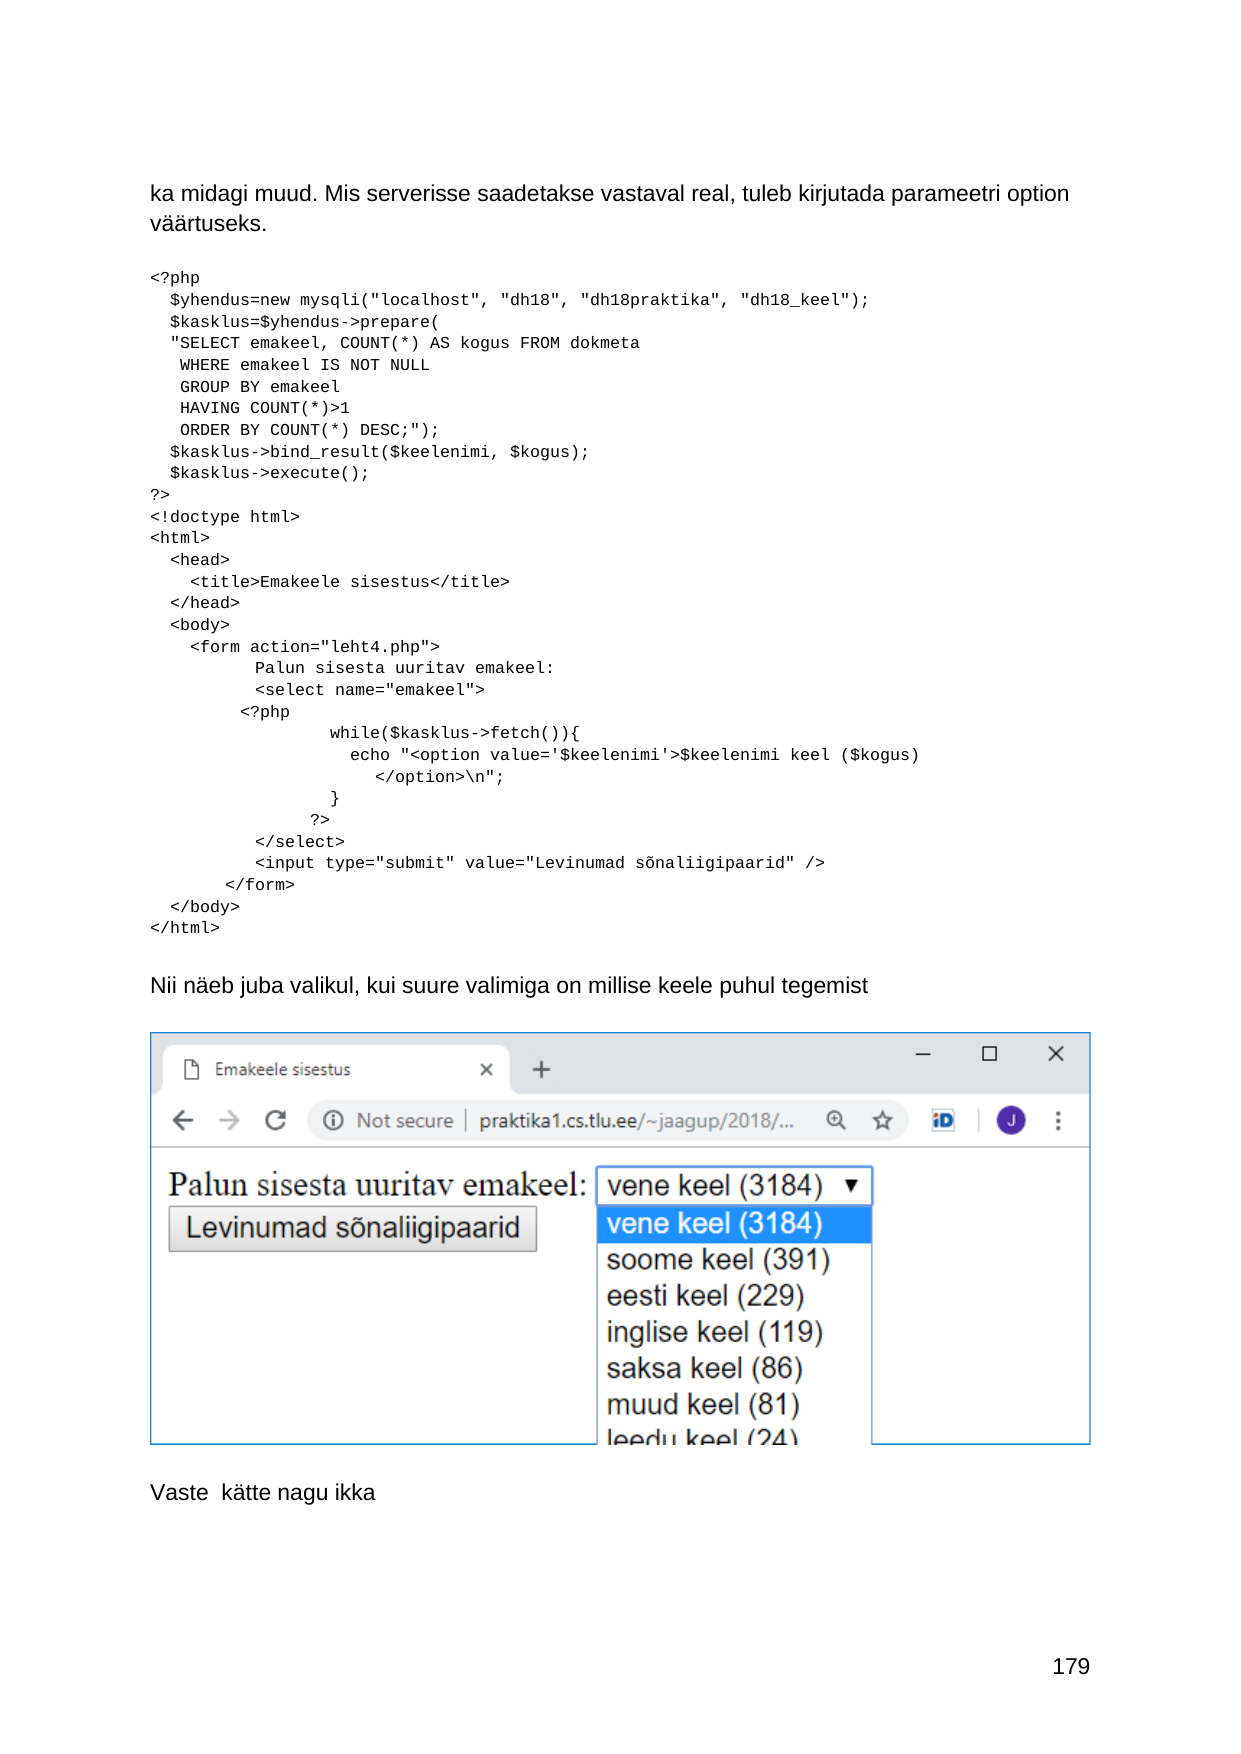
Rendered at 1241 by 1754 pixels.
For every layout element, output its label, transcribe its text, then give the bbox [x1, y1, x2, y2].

text } [150, 790, 1090, 809]
text <?php [150, 703, 1090, 722]
text ORDER BY COUNT(*) DESC;"); [150, 422, 1090, 441]
text $yhendus=new mysqli("localhost", "dh18", "dh18praktika", "dh18_keel"); [150, 292, 1090, 311]
text <?php [150, 270, 1090, 289]
text Nii näeb juba valikul, kui suure valimiga on millise keele puhul tegemist [150, 972, 1090, 998]
text </form> [150, 877, 1090, 896]
text <select name="emakeel"> [150, 682, 1090, 701]
text <title>Emakeele sisestus</title> [150, 573, 1090, 592]
text $kasklus=$yhendus->prepare( [150, 313, 1090, 332]
text Vaste kätte nagu ikka [150, 1479, 1090, 1505]
text $kasklus->execute(); [150, 465, 1090, 484]
text <form action="leht4.php"> [150, 638, 1090, 657]
text ?> [150, 812, 1090, 831]
text <body> [150, 617, 1090, 636]
text HAVING COUNT(*)>1 [150, 400, 1090, 419]
text "SELECT emakeel, COUNT(*) AS kogus FROM dokmeta [150, 335, 1090, 354]
text <head> [150, 552, 1090, 571]
text </head> [150, 595, 1090, 614]
text while($kasklus->fetch()){ [150, 725, 1090, 744]
text </select> [150, 833, 1090, 852]
text <!doctype html> [150, 508, 1090, 527]
text </body> [150, 898, 1090, 917]
picture [150, 1032, 1091, 1445]
text </option>\n"; [150, 768, 1090, 787]
text echo "<option value='$keelenimi'>$keelenimi keel ($kogus) [150, 747, 1090, 766]
text <html> [150, 530, 1090, 549]
text ?> [150, 487, 1090, 506]
text WHERE emakeel IS NOT NULL [150, 357, 1090, 376]
text $kasklus->bind_result($keelenimi, $kogus); [150, 443, 1090, 462]
text Palun sisesta uuritav emakeel: [150, 660, 1090, 679]
text GROUP BY emakeel [150, 378, 1090, 397]
text <input type="submit" value="Levinumad sõnaliigipaarid" /> [150, 855, 1090, 874]
text </html> [150, 920, 1090, 939]
text ka midagi muud. Mis serverisse saadetakse vastaval real, tuleb kirjutada parameetri option väärtuseks. [150, 179, 1090, 236]
